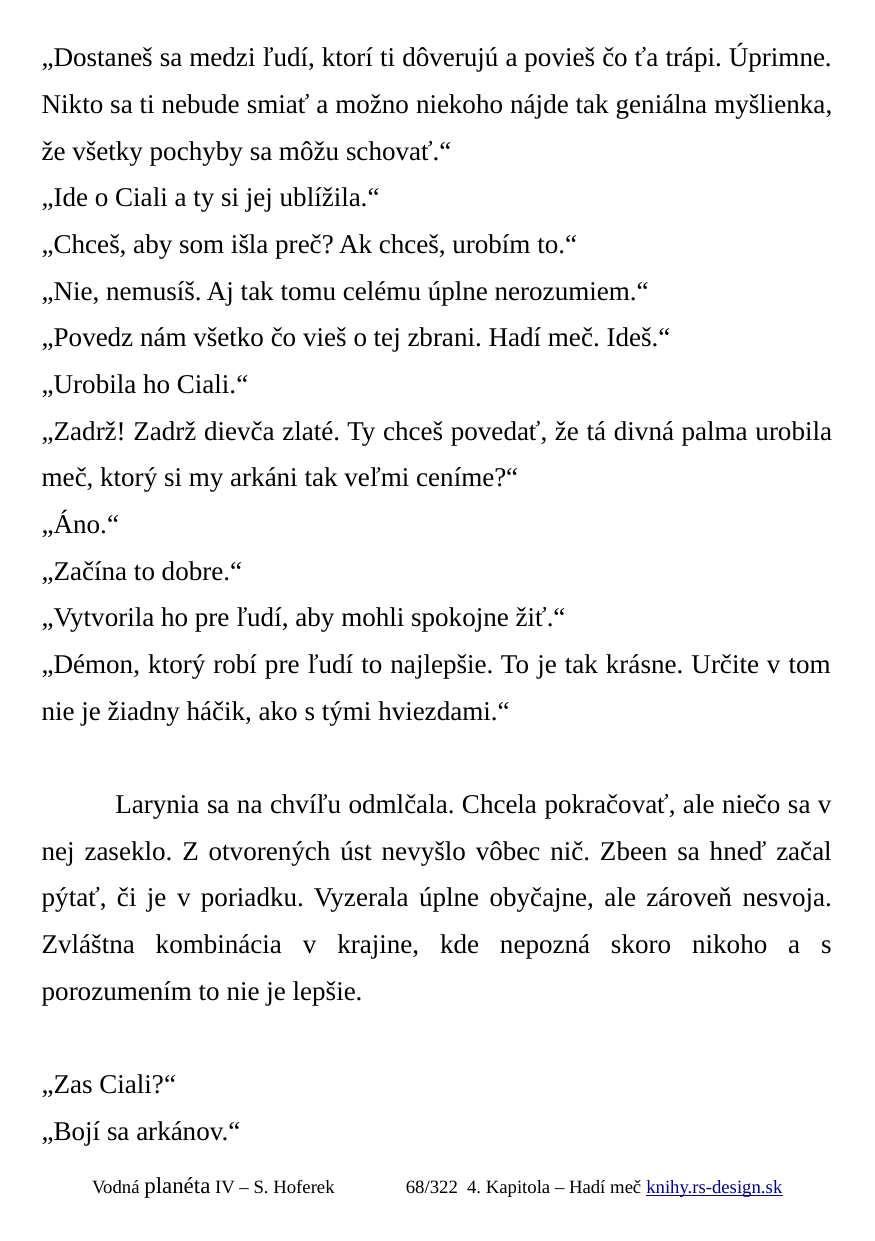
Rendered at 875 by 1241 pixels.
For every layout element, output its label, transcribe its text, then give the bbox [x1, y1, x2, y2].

text „Zadrž! Zadrž dievča zlaté. Ty chceš povedať, že tá divná palma urobila meč, ktorý si my arkáni tak veľmi ceníme?“ [41, 415, 833, 492]
text „Dostaneš sa medzi ľudí, ktorí ti dôverujú a povieš čo ťa trápi. Úprimne. Nikto sa ti nebude smiať a možno niekoho nájde tak geniálna myšlienka, že všetky pochyby sa môžu schovať.“ [41, 41, 833, 166]
text „Bojí sa arkánov.“ [41, 1115, 833, 1146]
text „Urobila ho Ciali.“ [41, 368, 833, 399]
text „Povedz nám všetko čo vieš o tej zbrani. Hadí meč. Ideš.“ [41, 321, 833, 352]
text „Začína to dobre.“ [41, 555, 833, 586]
text „Ide o Ciali a ty si jej ublížila.“ [41, 181, 833, 212]
text „Áno.“ [41, 508, 833, 539]
text „Chceš, aby som išla preč? Ak chceš, urobím to.“ [41, 228, 833, 259]
text „Zas Ciali?“ [41, 1068, 833, 1099]
text „Nie, nemusíš. Aj tak tomu celému úplne nerozumiem.“ [41, 275, 833, 306]
text „Démon, ktorý robí pre ľudí to najlepšie. To je tak krásne. Určite v tom nie je žiadny háčik, ako s tými hviezdami.“ [41, 648, 833, 726]
text Larynia sa na chvíľu odmlčala. Chcela pokračovať, ale niečo sa v nej zaseklo. Z otvorených úst nevyšlo vôbec nič. Zbeen sa hneď začal pýtať, či je v poriadku. Vyzerala úplne obyčajne, ale zároveň nesvoja. Zvláštna kombinácia v krajine, kde nepozná skoro nikoho a s porozumením to nie je lepšie. [41, 788, 833, 1006]
text „Vytvorila ho pre ľudí, aby mohli spokojne žiť.“ [41, 601, 833, 632]
